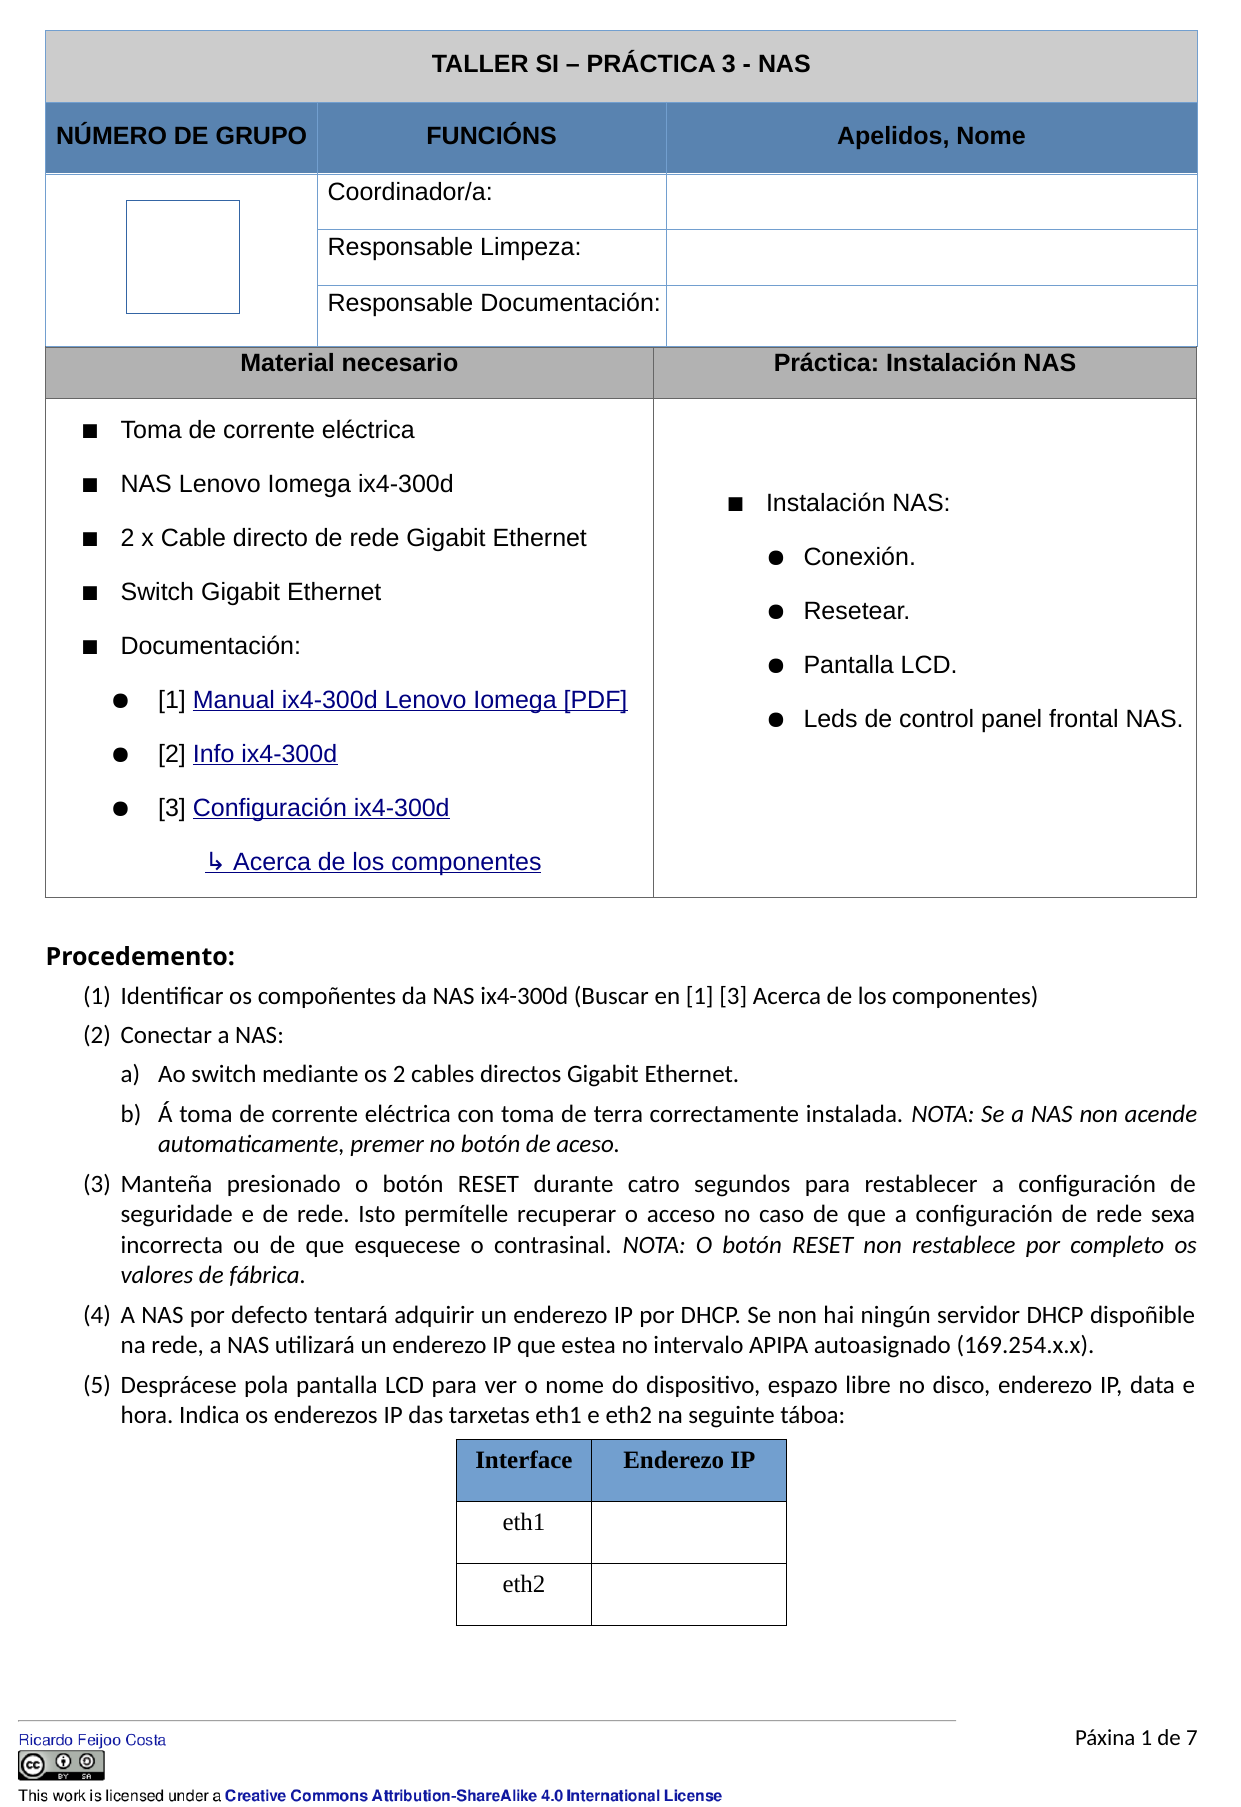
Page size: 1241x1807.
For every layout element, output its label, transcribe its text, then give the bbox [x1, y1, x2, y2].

table_cell [667, 286, 1197, 346]
text Procedemento: [45, 939, 1197, 973]
list Manteña presionado o botón RESET durante catro segundos para restablecer a configuración de seguridade e de rede. Isto permítelle recuperar o acceso no caso de que a configuración de rede sexa incorrecta ou de que esquecese o contrasinal. NOTA: O botón RESET non restablece por completo os valores de fábrica. [83, 1168, 1197, 1290]
table_header Práctica: Instalación NAS [654, 348, 1196, 398]
table_cell eth2 [457, 1564, 591, 1625]
table_cell NÚMERO DE GRUPO [46, 103, 317, 173]
table_header Interface [457, 1440, 591, 1501]
list Identificar os compoñentes da NAS ix4-300d (Buscar en [1] [3] Acerca de los componentes) [83, 980, 1197, 1010]
table_cell [592, 1564, 786, 1625]
table_header Material necesario [46, 348, 653, 398]
table_cell FUNCIÓNS [318, 103, 666, 173]
table_header Enderezo IP [592, 1440, 786, 1501]
list A NAS por defecto tentará adquirir un enderezo IP por DHCP. Se non hai ningún servidor DHCP dispoñible na rede, a NAS utilizará un enderezo IP que estea no intervalo APIPA autoasignado (169.254.x.x). [83, 1299, 1197, 1360]
table_cell [667, 230, 1197, 284]
list Conectar a NAS: [83, 1019, 1197, 1050]
list Ao switch mediante os 2 cables directos Gigabit Ethernet. [120, 1059, 1197, 1089]
table_cell Responsable Documentación: [318, 286, 666, 346]
list Desprácese pola pantalla LCD para ver o nome do dispositivo, espazo libre no disco, enderezo IP, data e hora. Indica os enderezos IP das tarxetas eth1 e eth2 na seguinte táboa: [83, 1369, 1197, 1430]
table_cell eth1 [457, 1502, 591, 1563]
table_header TALLER SI – PRÁCTICA 3 - NAS [46, 31, 1197, 102]
list Á toma de corrente eléctrica con toma de terra correctamente instalada. NOTA: Se a NAS non acende automaticamente, premer no botón de aceso. [120, 1098, 1197, 1159]
table_cell Toma de corrente eléctrica NAS Lenovo Iomega ix4-300d 2 x Cable directo de rede Gigabit Ethernet Switch Gigabit Ethernet Documentación: [1] Manual ix4-300d Lenovo Iomega [PDF] [2] Info ix4-300d [3] Configuración ix4-300d ↳ Acerca de los componentes [46, 399, 653, 897]
table_cell Coordinador/a: [318, 175, 666, 229]
picture [8, 1715, 957, 1806]
table_cell Apelidos, Nome [667, 103, 1197, 173]
table_cell Responsable Limpeza: [318, 230, 666, 284]
table_cell [46, 175, 317, 346]
table_cell Instalación NAS: Conexión. Resetear. Pantalla LCD. Leds de control panel frontal NAS. [654, 399, 1196, 897]
table_cell [667, 175, 1197, 229]
table_cell [592, 1502, 786, 1563]
